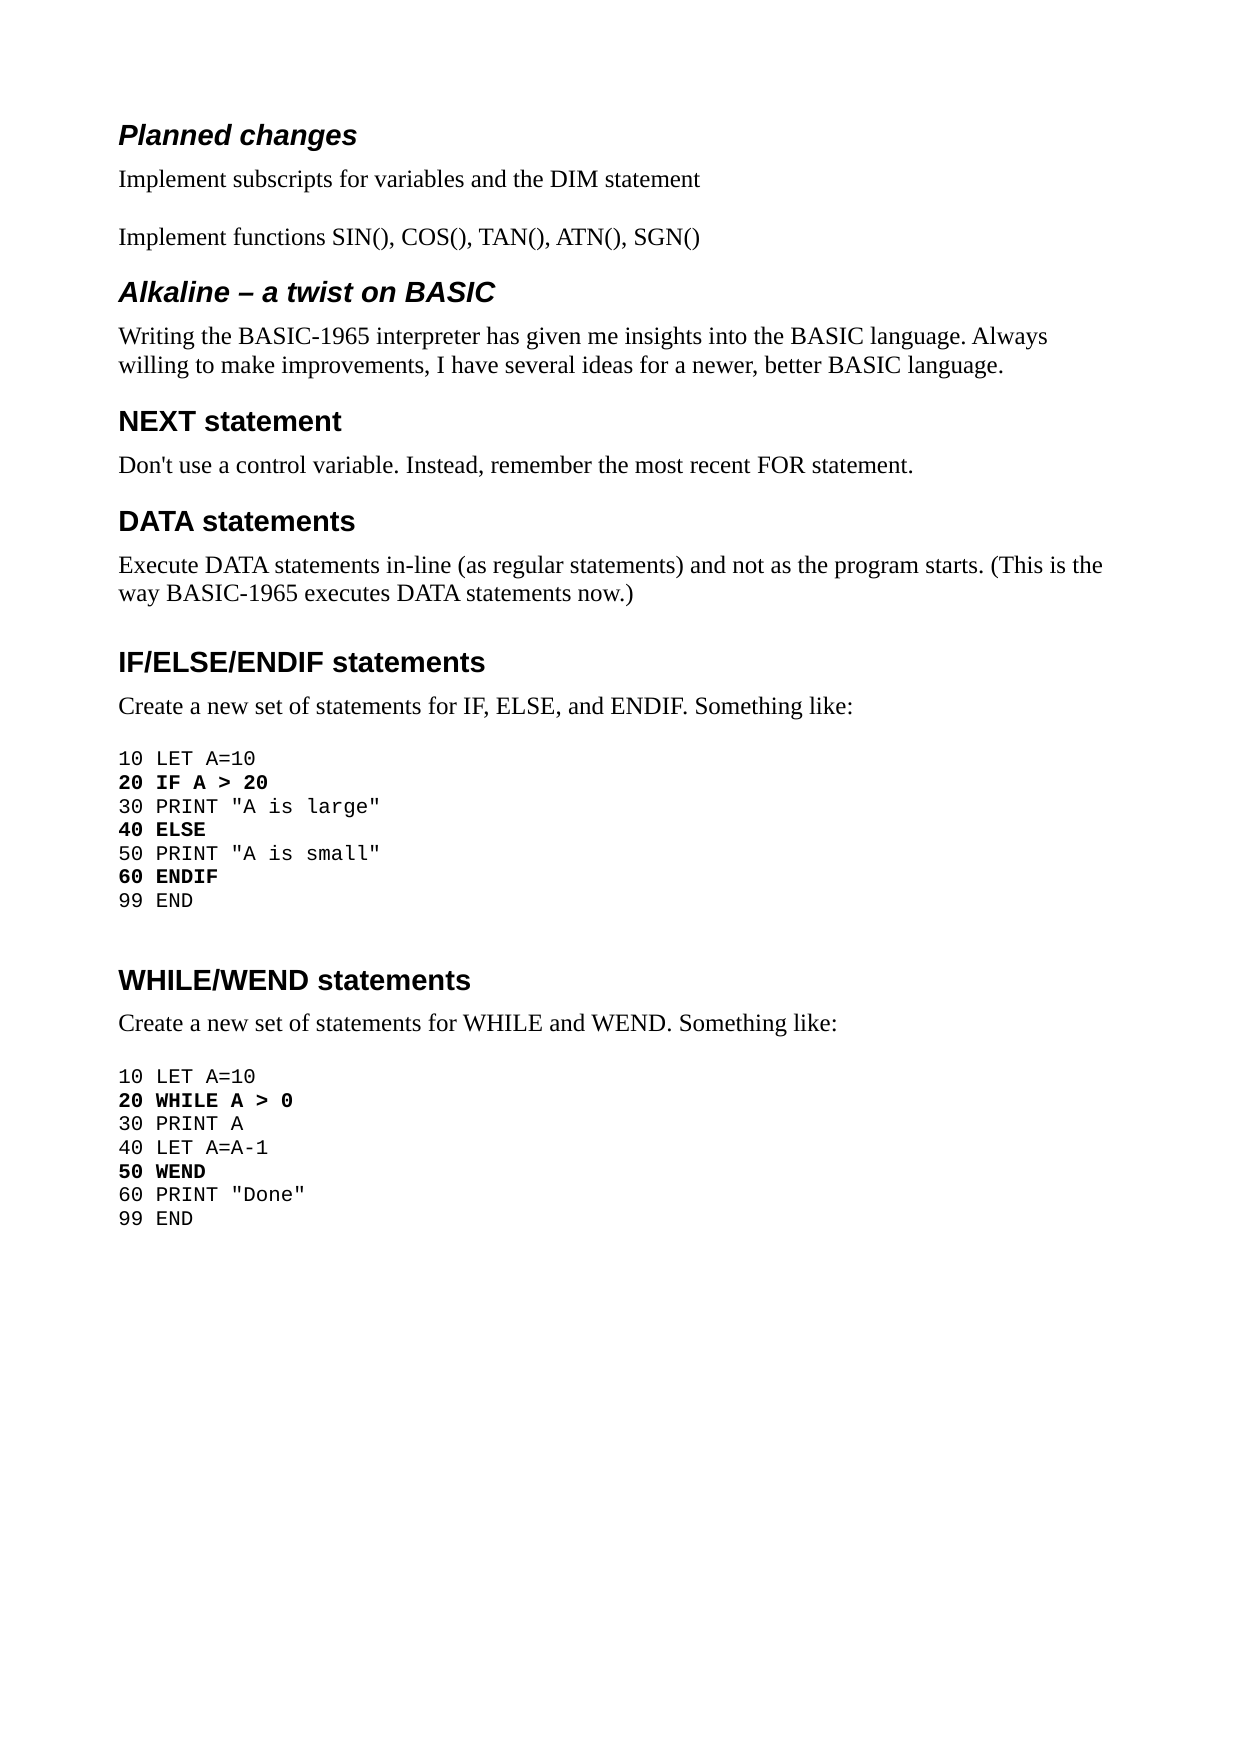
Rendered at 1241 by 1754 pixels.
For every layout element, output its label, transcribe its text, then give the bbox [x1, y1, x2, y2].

text 20 IF A > 20 [118, 772, 1122, 796]
text 30 PRINT A [118, 1113, 1122, 1137]
subtitle Alkaline – a twist on BASIC [118, 275, 1122, 309]
text Implement functions SIN(), COS(), TAN(), ATN(), SGN() [118, 222, 1122, 250]
text 60 PRINT "Done" [118, 1184, 1122, 1208]
subtitle WHILE/WEND statements [118, 962, 1122, 996]
text 10 LET A=10 [118, 748, 1122, 772]
subtitle NEXT statement [118, 404, 1122, 437]
text Implement subscripts for variables and the DIM statement [118, 164, 1122, 193]
text 40 ELSE [118, 819, 1122, 843]
text 99 END [118, 1208, 1122, 1232]
text Create a new set of statements for IF, ELSE, and ENDIF. Something like: [118, 691, 1122, 719]
text 10 LET A=10 [118, 1066, 1122, 1090]
text 50 PRINT "A is small" [118, 843, 1122, 867]
text 99 END [118, 890, 1122, 914]
subtitle DATA statements [118, 504, 1122, 537]
subtitle Planned changes [118, 118, 1122, 152]
text 30 PRINT "A is large" [118, 796, 1122, 819]
subtitle IF/ELSE/ENDIF statements [118, 645, 1122, 678]
text Don't use a control variable. Instead, remember the most recent FOR statement. [118, 450, 1122, 479]
text 40 LET A=A-1 [118, 1137, 1122, 1161]
text 60 ENDIF [118, 867, 1122, 890]
text 50 WEND [118, 1161, 1122, 1184]
text Execute DATA statements in-line (as regular statements) and not as the program starts. (This is the way BASIC-1965 executes DATA statements now.) [118, 550, 1122, 607]
text Create a new set of statements for WHILE and WEND. Something like: [118, 1008, 1122, 1037]
text Writing the BASIC-1965 interpreter has given me insights into the BASIC language. Always willing to make improvements, I have several ideas for a newer, better BASIC language. [118, 321, 1122, 379]
text 20 WHILE A > 0 [118, 1090, 1122, 1113]
